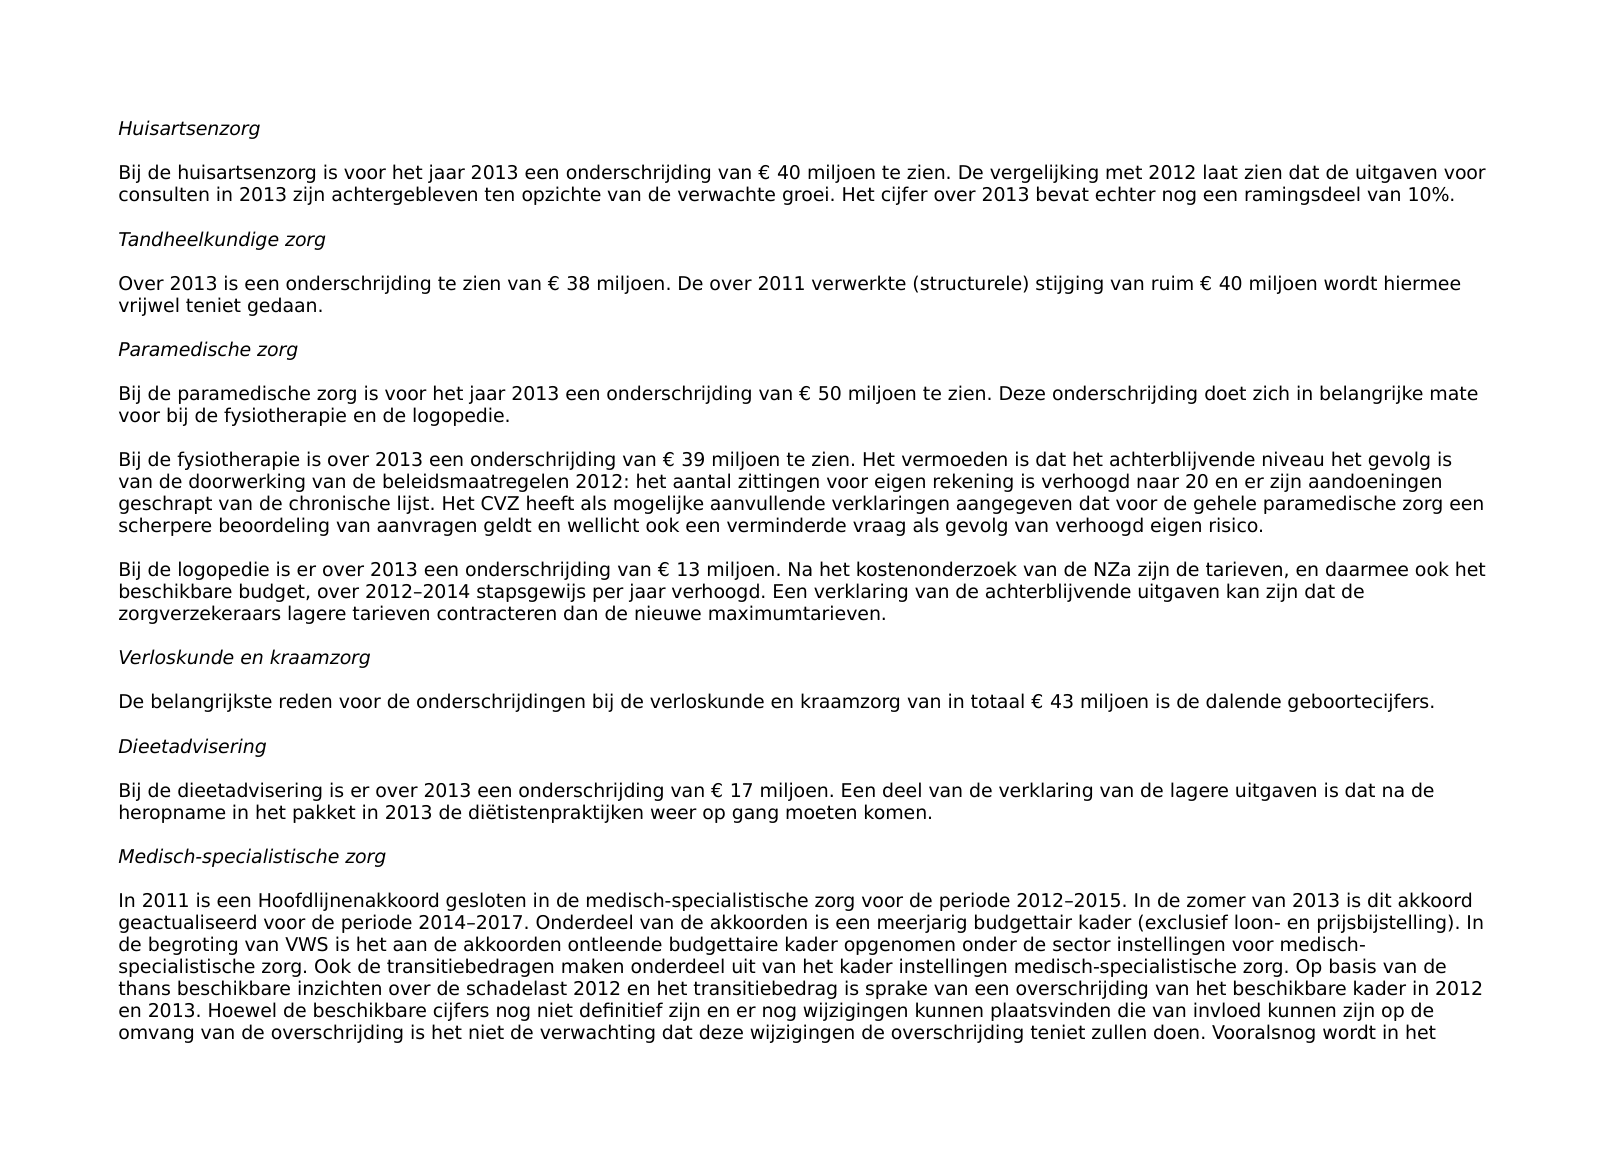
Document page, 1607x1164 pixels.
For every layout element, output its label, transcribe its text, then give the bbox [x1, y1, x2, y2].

text Bij de fysiotherapie is over 2013 een onderschrijding van € 39 miljoen te zien. Het vermoeden is dat het achterblijvende niveau het gevolg is van de doorwerking van de beleidsmaatregelen 2012: het aantal zittingen voor eigen rekening is verhoogd naar 20 en er zijn aandoeningen geschrapt van de chronische lijst. Het CVZ heeft als mogelijke aanvullende verklaringen aangegeven dat voor de gehele paramedische zorg een scherpere beoordeling van aanvragen geldt en wellicht ook een verminderde vraag als gevolg van verhoogd eigen risico. [118, 449, 1488, 537]
text Bij de dieetadvisering is er over 2013 een onderschrijding van € 17 miljoen. Een deel van de verklaring van de lagere uitgaven is dat na de heropname in het pakket in 2013 de diëtistenpraktijken weer op gang moeten komen. [118, 780, 1488, 824]
text Bij de huisartsenzorg is voor het jaar 2013 een onderschrijding van € 40 miljoen te zien. De vergelijking met 2012 laat zien dat de uitgaven voor consulten in 2013 zijn achtergebleven ten opzichte van de verwachte groei. Het cijfer over 2013 bevat echter nog een ramingsdeel van 10%. [118, 162, 1488, 206]
text Over 2013 is een onderschrijding te zien van € 38 miljoen. De over 2011 verwerkte (structurele) stijging van ruim € 40 miljoen wordt hiermee vrijwel teniet gedaan. [118, 273, 1488, 317]
subtitle Huisartsenzorg [118, 118, 1488, 140]
subtitle Tandheelkundige zorg [118, 228, 1488, 250]
text In 2011 is een Hoofdlijnenakkoord gesloten in de medisch-specialistische zorg voor de periode 2012–2015. In de zomer van 2013 is dit akkoord geactualiseerd voor de periode 2014–2017. Onderdeel van de akkoorden is een meerjarig budgettair kader (exclusief loon- en prijsbijstelling). In de begroting van VWS is het aan de akkoorden ontleende budgettaire kader opgenomen onder de sector instellingen voor medisch-specialistische zorg. Ook de transitiebedragen maken onderdeel uit van het kader instellingen medisch-specialistische zorg. Op basis van de thans beschikbare inzichten over de schadelast 2012 en het transitiebedrag is sprake van een overschrijding van het beschikbare kader in 2012 en 2013. Hoewel de beschikbare cijfers nog niet definitief zijn en er nog wijzigingen kunnen plaatsvinden die van invloed kunnen zijn op de omvang van de overschrijding is het niet de verwachting dat deze wijzigingen de overschrijding teniet zullen doen. Vooralsnog wordt in het [118, 890, 1488, 1044]
text Bij de paramedische zorg is voor het jaar 2013 een onderschrijding van € 50 miljoen te zien. Deze onderschrijding doet zich in belangrijke mate voor bij de fysiotherapie en de logopedie. [118, 383, 1488, 427]
subtitle Medisch-specialistische zorg [118, 846, 1488, 868]
subtitle Dieetadvisering [118, 736, 1488, 758]
text Bij de logopedie is er over 2013 een onderschrijding van € 13 miljoen. Na het kostenonderzoek van de NZa zijn de tarieven, en daarmee ook het beschikbare budget, over 2012–2014 stapsgewijs per jaar verhoogd. Een verklaring van de achterblijvende uitgaven kan zijn dat de zorgverzekeraars lagere tarieven contracteren dan de nieuwe maximumtarieven. [118, 559, 1488, 625]
subtitle Paramedische zorg [118, 339, 1488, 361]
text De belangrijkste reden voor de onderschrijdingen bij de verloskunde en kraamzorg van in totaal € 43 miljoen is de dalende geboortecijfers. [118, 691, 1488, 713]
subtitle Verloskunde en kraamzorg [118, 647, 1488, 669]
